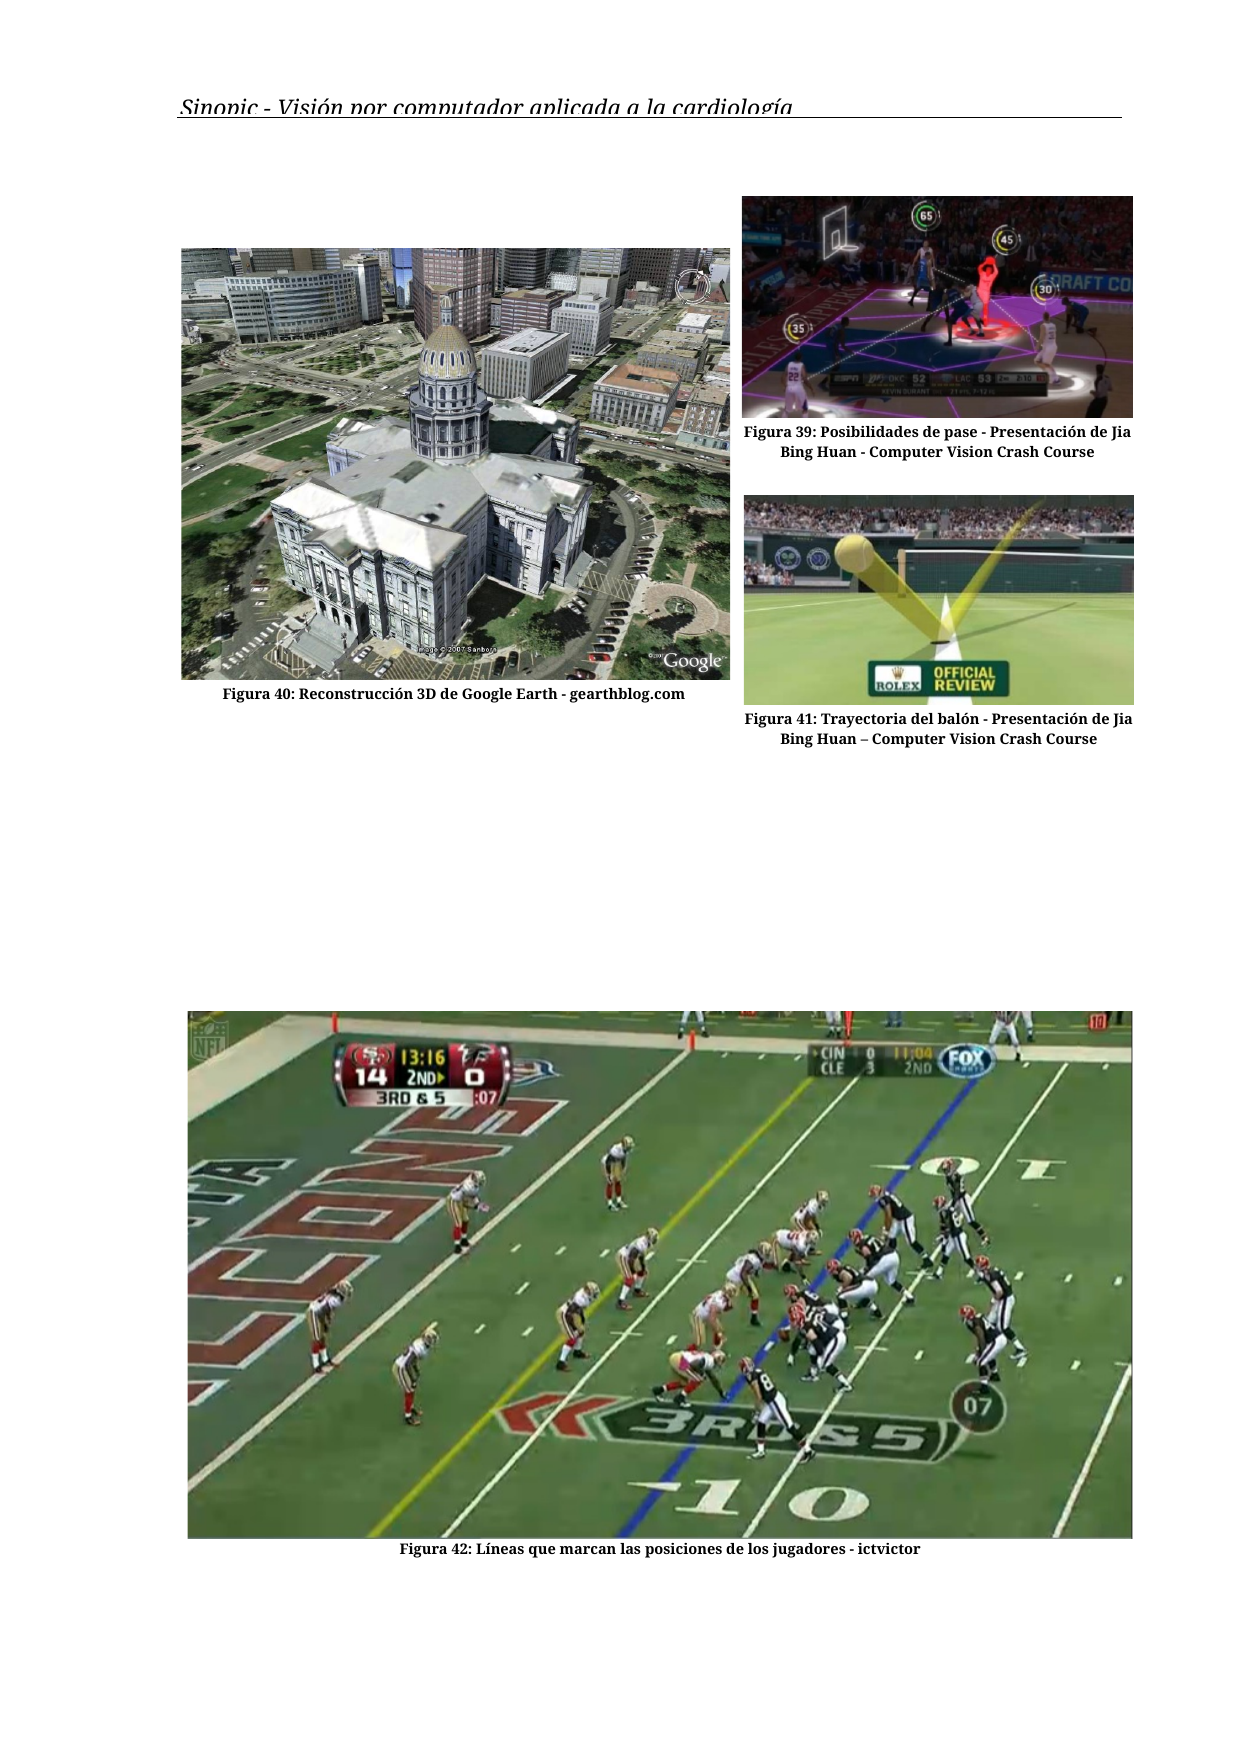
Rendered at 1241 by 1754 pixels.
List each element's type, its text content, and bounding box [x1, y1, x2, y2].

picture [187, 1011, 1133, 1539]
text Figura 40: Reconstrucción 3D de Google Earth - gearthblog.com [181, 680, 730, 704]
text Figura 41: Trayectoria del balón - Presentación de Jia Bing Huan – Computer Vision Crash Course [744, 705, 1134, 749]
text Figura 42: Líneas que marcan las posiciones de los jugadores - ictvictor [186, 1539, 1134, 1558]
picture [743, 495, 1134, 705]
text Figura 39: Posibilidades de pase - Presentación de Jia Bing Huan - Computer Vision Crash Course [742, 418, 1133, 461]
picture [741, 196, 1133, 418]
picture [181, 248, 731, 680]
